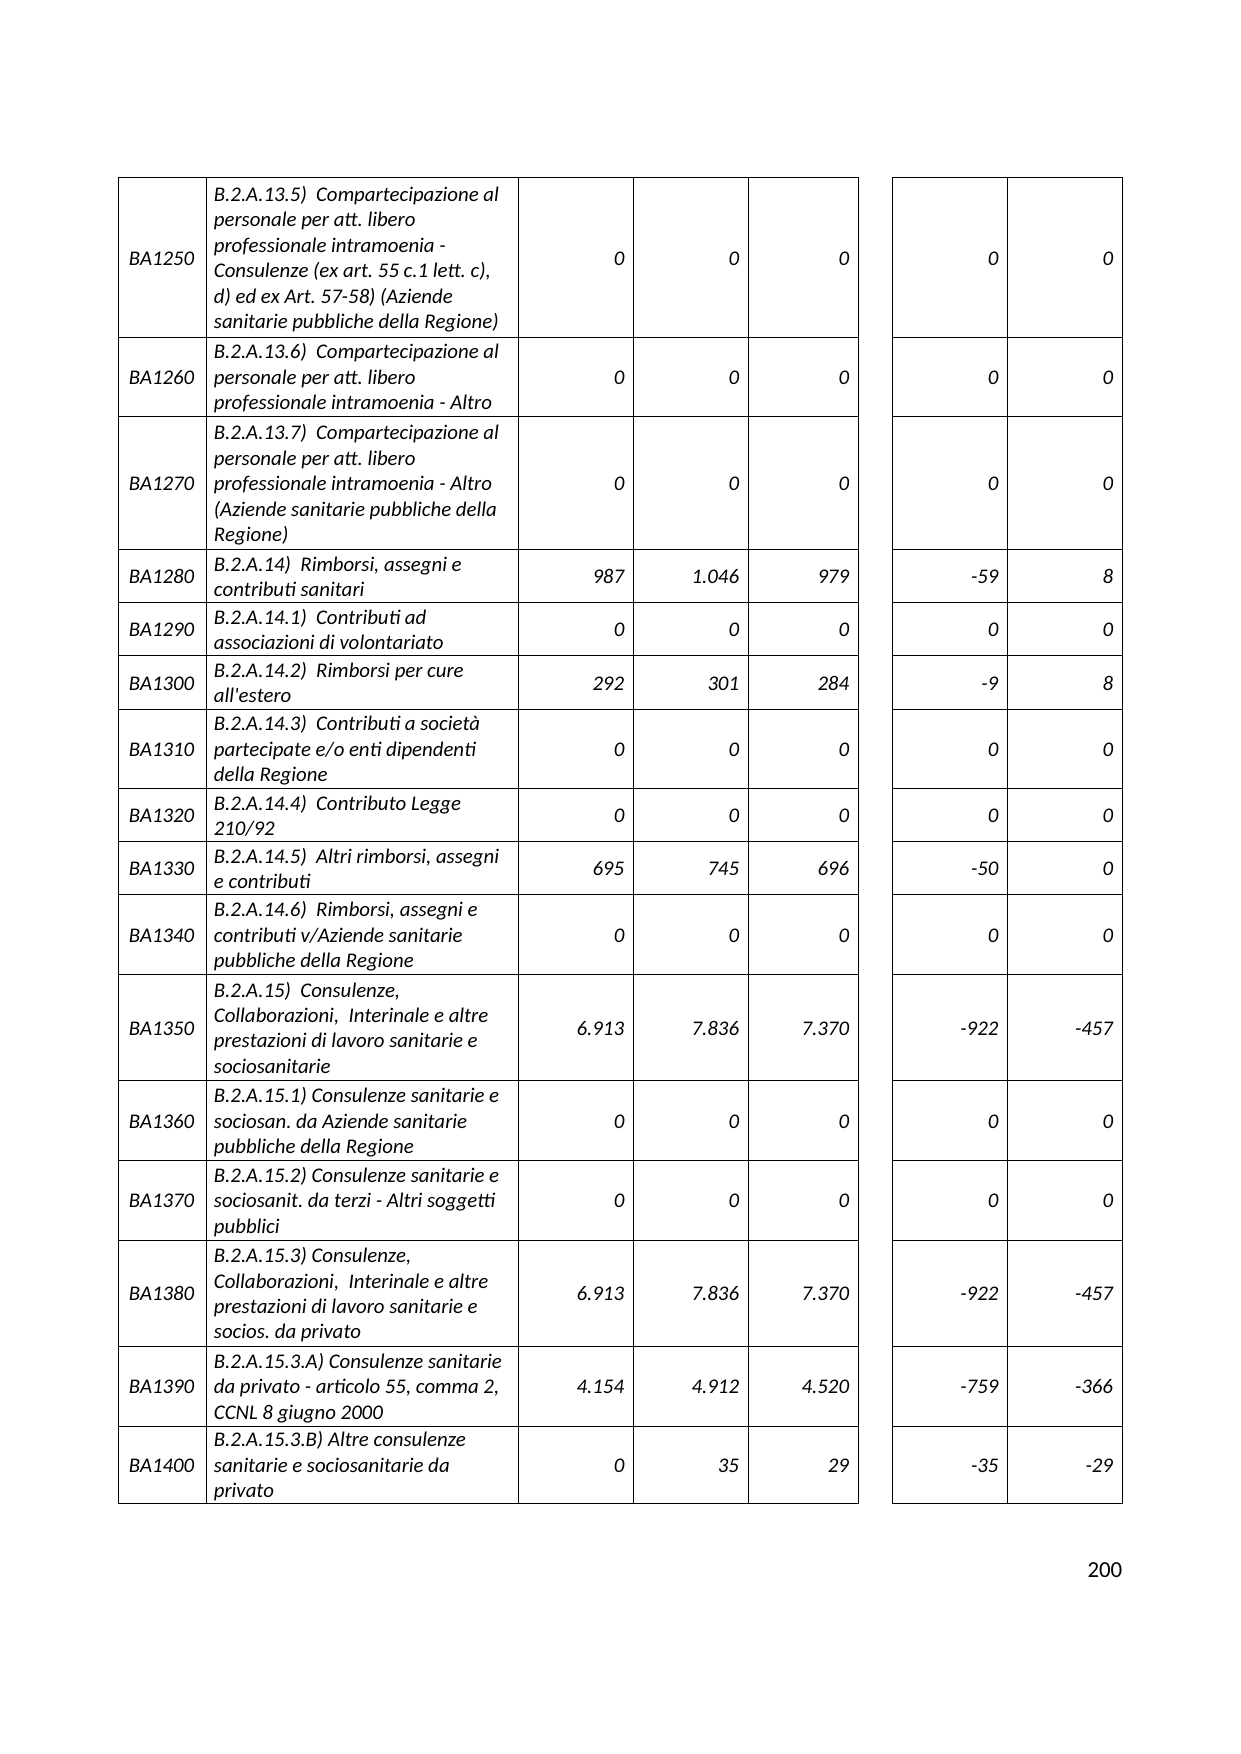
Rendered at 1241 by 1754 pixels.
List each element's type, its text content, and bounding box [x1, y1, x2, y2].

table_cell B.2.A.15.3) Consulenze, Collaborazioni, Interinale e altre prestazioni di lavoro sanitarie e socios. da privato [207, 1241, 518, 1346]
table_cell BA1370 [119, 1161, 206, 1240]
table_cell [859, 602, 892, 655]
table_cell [859, 655, 892, 708]
table_cell 0 [1008, 338, 1122, 416]
table_cell 0 [1008, 710, 1122, 788]
table_cell 0 [634, 178, 748, 337]
table_cell [859, 416, 892, 549]
table_cell [859, 1080, 892, 1160]
table_cell 0 [519, 417, 633, 549]
table_cell 0 [519, 789, 633, 841]
table_cell BA1270 [119, 417, 206, 549]
table_cell 0 [634, 603, 748, 655]
table_cell 7.370 [749, 975, 858, 1080]
table_cell 0 [893, 789, 1007, 841]
table_cell 0 [749, 789, 858, 841]
table_cell B.2.A.13.6) Compartecipazione al personale per att. libero professionale intramoenia - Altro [207, 338, 518, 416]
table_cell B.2.A.15.3.B) Altre consulenze sanitarie e sociosanitarie da privato [207, 1427, 518, 1503]
table_cell 0 [1008, 895, 1122, 974]
table_cell 7.836 [634, 1241, 748, 1346]
table_cell BA1250 [119, 178, 206, 337]
table_cell 29 [749, 1427, 858, 1503]
table_cell B.2.A.14.1) Contributi ad associazioni di volontariato [207, 603, 518, 655]
table_cell BA1330 [119, 842, 206, 894]
table_cell 7.836 [634, 975, 748, 1080]
table_cell BA1300 [119, 656, 206, 708]
table_cell 0 [634, 710, 748, 788]
table_cell [859, 709, 892, 788]
table_cell 0 [1008, 603, 1122, 655]
table_cell [859, 1160, 892, 1240]
table_cell [859, 549, 892, 602]
table_cell BA1380 [119, 1241, 206, 1346]
table_cell 0 [893, 603, 1007, 655]
table_cell 0 [893, 710, 1007, 788]
table_cell [859, 1240, 892, 1346]
table_cell -50 [893, 842, 1007, 894]
table_cell -457 [1008, 1241, 1122, 1346]
table_cell 0 [1008, 178, 1122, 337]
table_cell 6.913 [519, 975, 633, 1080]
table_cell BA1360 [119, 1081, 206, 1160]
table_cell B.2.A.13.5) Compartecipazione al personale per att. libero professionale intramoenia - Consulenze (ex art. 55 c.1 lett. c), d) ed ex Art. 57-58) (Aziende sanitarie pubbliche della Regione) [207, 178, 518, 337]
table_cell 0 [893, 895, 1007, 974]
table_cell 301 [634, 656, 748, 708]
table_cell BA1390 [119, 1347, 206, 1426]
table_cell -457 [1008, 975, 1122, 1080]
table_cell 0 [634, 1081, 748, 1160]
table_cell [859, 841, 892, 894]
table_cell B.2.A.15.1) Consulenze sanitarie e sociosan. da Aziende sanitarie pubbliche della Regione [207, 1081, 518, 1160]
table_cell [859, 974, 892, 1080]
table_cell 0 [519, 178, 633, 337]
table_cell 0 [749, 1161, 858, 1240]
table_cell 987 [519, 550, 633, 602]
table_cell 0 [634, 1161, 748, 1240]
table_cell 979 [749, 550, 858, 602]
table_cell B.2.A.15.3.A) Consulenze sanitarie da privato - articolo 55, comma 2, CCNL 8 giugno 2000 [207, 1347, 518, 1426]
table_cell [859, 788, 892, 841]
table_cell 0 [1008, 417, 1122, 549]
table_cell BA1400 [119, 1427, 206, 1503]
table_cell 0 [749, 895, 858, 974]
table_cell 0 [1008, 789, 1122, 841]
table_cell -29 [1008, 1427, 1122, 1503]
table_cell 6.913 [519, 1241, 633, 1346]
table_cell -922 [893, 975, 1007, 1080]
table_cell BA1320 [119, 789, 206, 841]
table_cell -35 [893, 1427, 1007, 1503]
table_cell 695 [519, 842, 633, 894]
table_cell B.2.A.14.4) Contributo Legge 210/92 [207, 789, 518, 841]
table_cell 0 [893, 1081, 1007, 1160]
table_cell 0 [893, 178, 1007, 337]
table_cell BA1280 [119, 550, 206, 602]
table_cell B.2.A.14) Rimborsi, assegni e contributi sanitari [207, 550, 518, 602]
table_cell 0 [519, 895, 633, 974]
table_cell 0 [749, 338, 858, 416]
table_cell B.2.A.14.3) Contributi a società partecipate e/o enti dipendenti della Regione [207, 710, 518, 788]
table_cell 0 [634, 417, 748, 549]
table_cell B.2.A.14.6) Rimborsi, assegni e contributi v/Aziende sanitarie pubbliche della Regione [207, 895, 518, 974]
table_cell 35 [634, 1427, 748, 1503]
table_cell -366 [1008, 1347, 1122, 1426]
table_cell 0 [1008, 1161, 1122, 1240]
table_cell B.2.A.15) Consulenze, Collaborazioni, Interinale e altre prestazioni di lavoro sanitarie e sociosanitarie [207, 975, 518, 1080]
table_cell 0 [519, 1427, 633, 1503]
table_cell [859, 1346, 892, 1426]
table_cell 4.520 [749, 1347, 858, 1426]
table_cell B.2.A.14.2) Rimborsi per cure all'estero [207, 656, 518, 708]
table_cell B.2.A.15.2) Consulenze sanitarie e sociosanit. da terzi - Altri soggetti pubblici [207, 1161, 518, 1240]
table_cell 0 [893, 417, 1007, 549]
table_cell 0 [634, 338, 748, 416]
table_cell 0 [1008, 1081, 1122, 1160]
table_cell BA1340 [119, 895, 206, 974]
table_cell 292 [519, 656, 633, 708]
table_cell 8 [1008, 656, 1122, 708]
table_cell [859, 177, 892, 337]
table_cell -759 [893, 1347, 1007, 1426]
table_cell 745 [634, 842, 748, 894]
table_cell -9 [893, 656, 1007, 708]
table_cell B.2.A.14.5) Altri rimborsi, assegni e contributi [207, 842, 518, 894]
table_cell -922 [893, 1241, 1007, 1346]
table_cell BA1290 [119, 603, 206, 655]
table_cell BA1350 [119, 975, 206, 1080]
table_cell BA1310 [119, 710, 206, 788]
table_cell BA1260 [119, 338, 206, 416]
table_cell 0 [893, 1161, 1007, 1240]
table_cell 0 [1008, 842, 1122, 894]
table_cell 0 [519, 603, 633, 655]
table_cell 0 [749, 710, 858, 788]
table_cell 0 [634, 789, 748, 841]
table_cell 0 [749, 417, 858, 549]
table_cell 7.370 [749, 1241, 858, 1346]
table_cell 0 [749, 1081, 858, 1160]
table_cell 0 [519, 1081, 633, 1160]
table_cell 1.046 [634, 550, 748, 602]
table_cell 8 [1008, 550, 1122, 602]
table_cell 4.154 [519, 1347, 633, 1426]
table_cell [859, 1426, 892, 1503]
table_cell 0 [749, 603, 858, 655]
table_cell 4.912 [634, 1347, 748, 1426]
table_cell B.2.A.13.7) Compartecipazione al personale per att. libero professionale intramoenia - Altro (Aziende sanitarie pubbliche della Regione) [207, 417, 518, 549]
table_cell -59 [893, 550, 1007, 602]
table_cell 696 [749, 842, 858, 894]
table_cell 284 [749, 656, 858, 708]
table_cell 0 [519, 338, 633, 416]
table_cell 0 [893, 338, 1007, 416]
table_cell 0 [634, 895, 748, 974]
table_cell [859, 337, 892, 416]
table_cell [859, 894, 892, 974]
table_cell 0 [519, 1161, 633, 1240]
table_cell 0 [749, 178, 858, 337]
table_cell 0 [519, 710, 633, 788]
